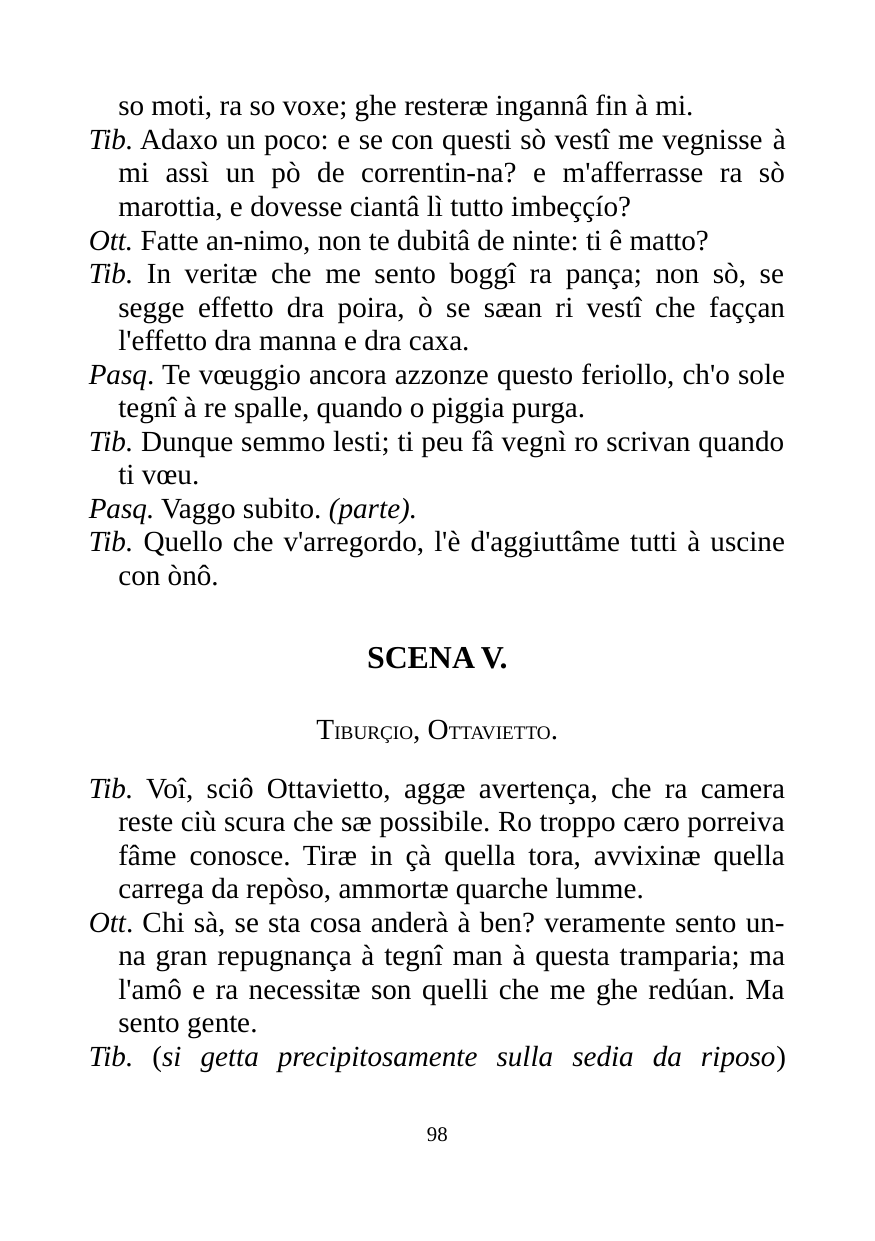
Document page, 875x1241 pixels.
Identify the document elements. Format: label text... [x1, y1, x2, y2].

text Ott. Fatte an-nimo, non te dubitâ de ninte: ti ê matto? [88, 223, 786, 256]
text Tib. Voî, sciô Ottavietto, aggæ avertença, che ra camera reste ciù scura che sæ possibile. Ro troppo cæro porreiva fâme conosce. Tiræ in çà quella tora, avvixinæ quella carrega da repòso, ammortæ quarche lumme. [88, 771, 786, 905]
text Pasq. Vaggo subito. (parte). [88, 491, 786, 524]
text Tib. Quello che v'arregordo, l'è d'aggiuttâme tutti à uscine con ònô. [88, 524, 786, 592]
text so moti, ra so voxe; ghe resteræ ingannâ fin à mi. [88, 88, 786, 122]
text Ott. Chi sà, se sta cosa anderà à ben? veramente sento un-na gran repugnança à tegnî man à questa tramparia; ma l'amô e ra necessitæ son quelli che me ghe redúan. Ma sento gente. [88, 905, 786, 1039]
text Tib. Adaxo un poco: e se con questi sò vestî me vegnisse à mi assì un pò de correntin-na? e m'afferrasse ra sò marottia, e dovesse ciantâ lì tutto imbeççío? [88, 122, 786, 223]
text Tiburçio, Ottavietto. [88, 712, 786, 746]
text Tib. (si getta precipitosamente sulla sedia da riposo) [88, 1039, 786, 1073]
text Tib. In veritæ che me sento boggî ra pança; non sò, se segge effetto dra poira, ò se sæan ri vestî che faççan l'effetto dra manna e dra caxa. [88, 256, 786, 357]
text Pasq. Te vœuggio ancora azzonze questo feriollo, ch'o sole tegnî à re spalle, quando o piggia purga. [88, 357, 786, 424]
subtitle SCENA V. [88, 639, 786, 676]
text Tib. Dunque semmo lesti; ti peu fâ vegnì ro scrivan quando ti vœu. [88, 424, 786, 491]
